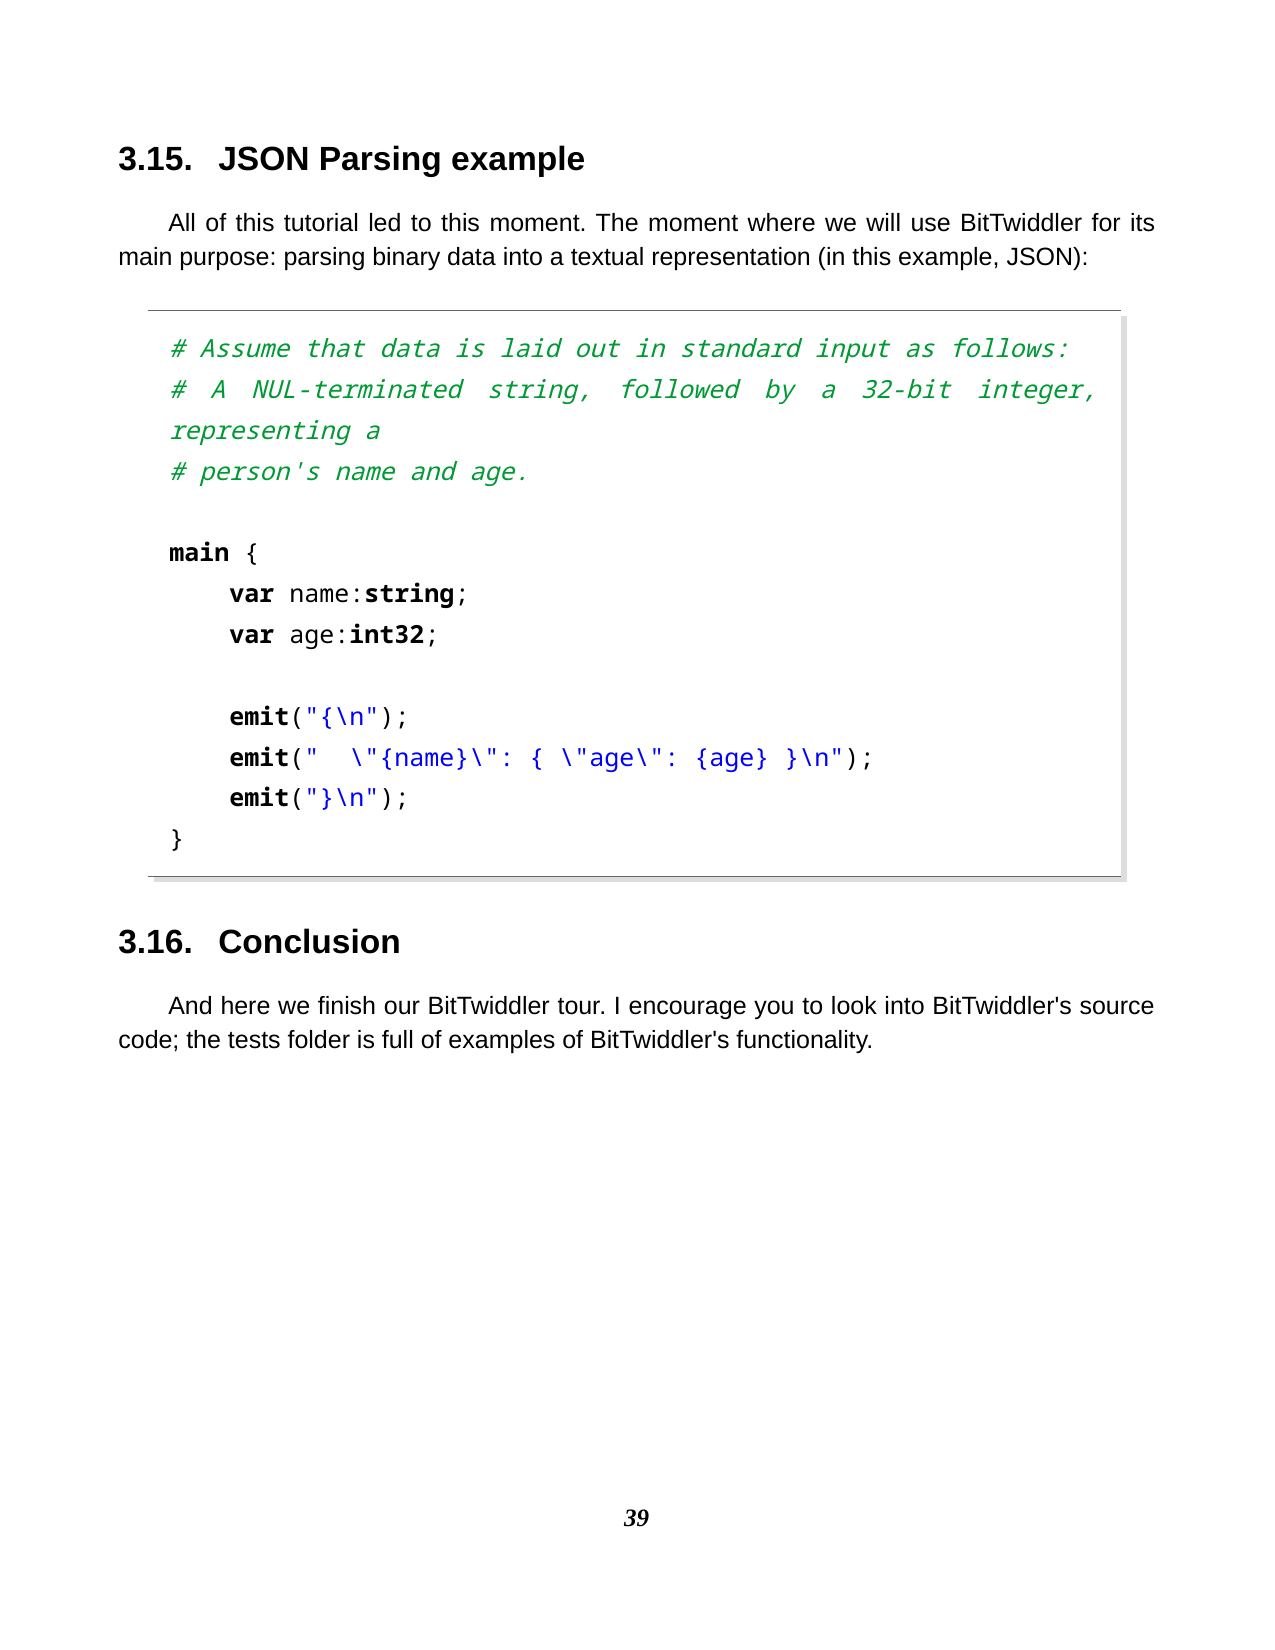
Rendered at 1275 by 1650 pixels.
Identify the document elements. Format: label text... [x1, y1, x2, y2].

text emit("{\n"); [148, 677, 1121, 718]
subtitle Conclusion [118, 922, 1157, 961]
text # A NUL-terminated string, followed by a 32-bit integer, representing a [148, 351, 1121, 432]
text # person's name and age. [148, 432, 1121, 487]
text # Assume that data is laid out in standard input as follows: [148, 311, 1121, 351]
text emit(" \"{name}\": { \"age\": {age} }\n"); [148, 718, 1121, 759]
text And here we finish our BitTwiddler tour. I encourage you to look into BitTwiddler's source code; the tests folder is full of examples of BitTwiddler's functionality. [118, 991, 1157, 1054]
text emit("}\n"); [148, 759, 1121, 800]
text var age:int32; [148, 596, 1121, 651]
text All of this tutorial led to this moment. The moment where we will use BitTwiddler for its main purpose: parsing binary data into a textual representation (in this example, JSON): [118, 208, 1157, 271]
text var name:string; [148, 555, 1121, 596]
subtitle JSON Parsing example [118, 139, 1157, 178]
text main { [148, 514, 1121, 555]
text } [148, 800, 1121, 876]
